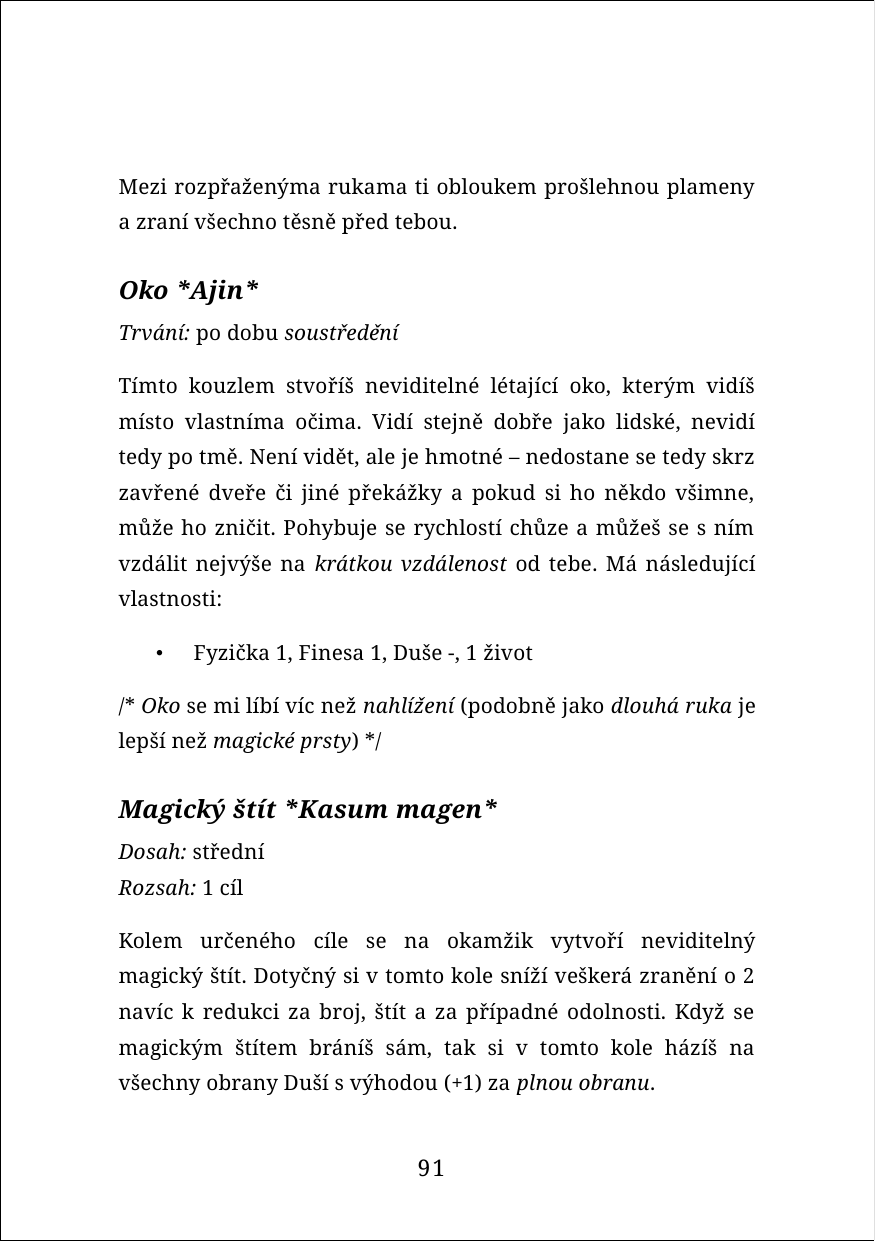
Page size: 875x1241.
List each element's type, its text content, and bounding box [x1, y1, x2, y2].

text Dosah: střední Rozsah: 1 cíl [118, 837, 756, 901]
text /* Oko se mi líbí víc než nahlížení (podobně jako dlouhá ruka je lepší než magické prsty) */ [118, 691, 756, 755]
text Kolem určeného cíle se na okamžik vytvoří neviditelný magický štít. Dotyčný si v tomto kole sníží veškerá zranění o 2 navíc k redukci za broj, štít a za případné odolnosti. Když se magickým štítem bráníš sám, tak si v tomto kole házíš na všechny obrany Duší s výhodou (+1) za plnou obranu. [118, 926, 756, 1097]
text Trvání: po dobu soustředění [118, 318, 756, 347]
subtitle Magický štít *Kasum magen* [118, 791, 756, 826]
text Mezi rozpřaženýma rukama ti obloukem prošlehnou plameny a zraní všechno těsně před tebou. [118, 172, 756, 236]
list Fyzička 1, Finesa 1, Duše -, 1 život [156, 638, 756, 666]
subtitle Oko *Ajin* [118, 272, 756, 306]
text Tímto kouzlem stvoříš neviditelné létající oko, kterým vidíš místo vlastníma očima. Vidí stejně dobře jako lidské, nevidí tedy po tmě. Není vidět, ale je hmotné – nedostane se tedy skrz zavřené dveře či jiné překážky a pokud si ho někdo všimne, může ho zničit. Pohybuje se rychlostí chůze a můžeš se s ním vzdálit nejvýše na krátkou vzdálenost od tebe. Má následující vlastnosti: [118, 371, 756, 613]
